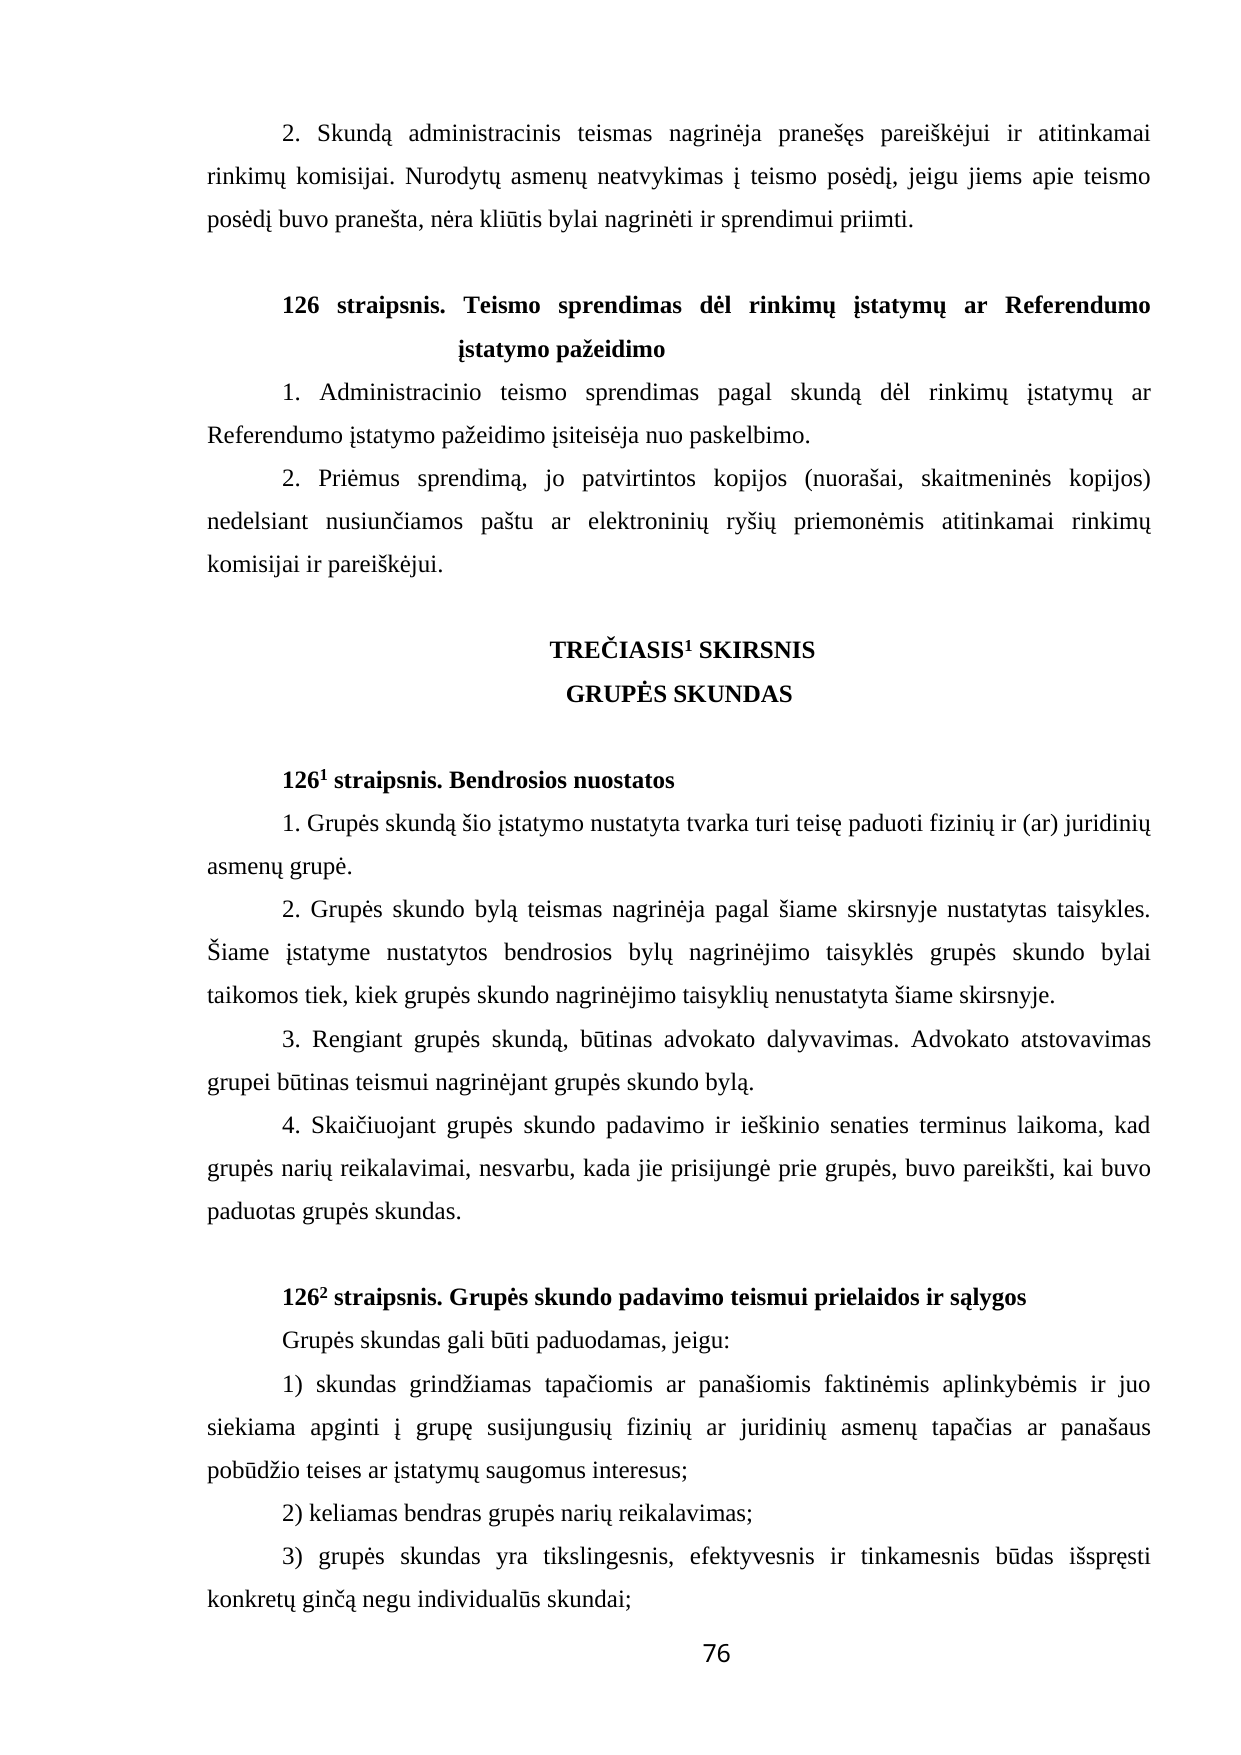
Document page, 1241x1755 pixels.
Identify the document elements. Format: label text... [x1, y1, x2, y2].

text 4. Skaičiuojant grupės skundo padavimo ir ieškinio senaties terminus laikoma, kad grupės narių reikalavimai, nesvarbu, kada jie prisijungė prie grupės, buvo pareikšti, kai buvo paduotas grupės skundas. [207, 1110, 1152, 1225]
text 3) grupės skundas yra tikslingesnis, efektyvesnis ir tinkamesnis būdas išspręsti konkretų ginčą negu individualūs skundai; [207, 1541, 1152, 1613]
text TREČIASIS1 SKIRSNIS [207, 636, 1152, 664]
text GRUPĖS SKUNDAS [207, 679, 1152, 707]
text 1. Administracinio teismo sprendimas pagal skundą dėl rinkimų įstatymų ar Referendumo įstatymo pažeidimo įsiteisėja nuo paskelbimo. [207, 377, 1152, 449]
text 2. Grupės skundo bylą teismas nagrinėja pagal šiame skirsnyje nustatytas taisykles. Šiame įstatyme nustatytos bendrosios bylų nagrinėjimo taisyklės grupės skundo bylai taikomos tiek, kiek grupės skundo nagrinėjimo taisyklių nenustatyta šiame skirsnyje. [207, 894, 1152, 1009]
text 3. Rengiant grupės skundą, būtinas advokato dalyvavimas. Advokato atstovavimas grupei būtinas teismui nagrinėjant grupės skundo bylą. [207, 1024, 1152, 1096]
text 2) keliamas bendras grupės narių reikalavimas; [207, 1498, 1152, 1527]
text 2. Priėmus sprendimą, jo patvirtintos kopijos (nuorašai, skaitmeninės kopijos) nedelsiant nusiunčiamos paštu ar elektroninių ryšių priemonėmis atitinkamai rinkimų komisijai ir pareiškėjui. [207, 463, 1152, 578]
text 1) skundas grindžiamas tapačiomis ar panašiomis faktinėmis aplinkybėmis ir juo siekiama apginti į grupę susijungusių fizinių ar juridinių asmenų tapačias ar panašaus pobūdžio teises ar įstatymų saugomus interesus; [207, 1369, 1152, 1484]
text 1261 straipsnis. Bendrosios nuostatos [207, 765, 1152, 794]
text 2. Skundą administracinis teismas nagrinėja pranešęs pareiškėjui ir atitinkamai rinkimų komisijai. Nurodytų asmenų neatvykimas į teismo posėdį, jeigu jiems apie teismo posėdį buvo pranešta, nėra kliūtis bylai nagrinėti ir sprendimui priimti. [207, 118, 1152, 233]
text 1. Grupės skundą šio įstatymo nustatyta tvarka turi teisę paduoti fizinių ir (ar) juridinių asmenų grupė. [207, 808, 1152, 880]
text 1262 straipsnis. Grupės skundo padavimo teismui prielaidos ir sąlygos [207, 1282, 1152, 1311]
text 126 straipsnis. Teismo sprendimas dėl rinkimų įstatymų ar Referendumo įstatymo pažeidimo [282, 291, 1152, 362]
text Grupės skundas gali būti paduodamas, jeigu: [207, 1326, 1152, 1354]
